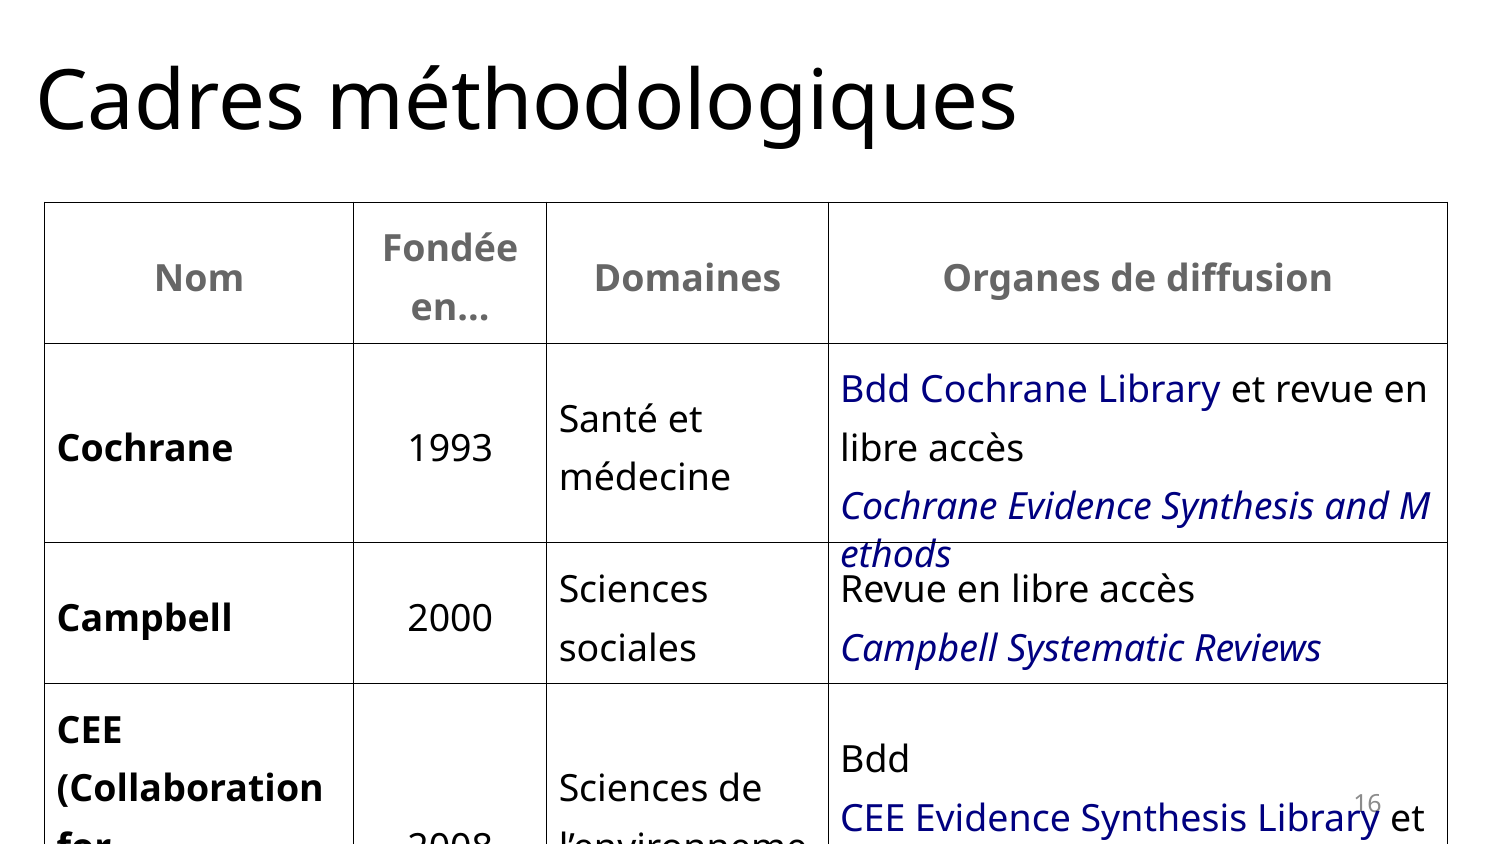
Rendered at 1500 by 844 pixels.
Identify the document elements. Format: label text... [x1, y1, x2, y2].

table_cell Santé et médecine [547, 344, 828, 542]
table_cell 2008 [354, 684, 546, 844]
table_cell Revue en libre accès Campbell Systematic Reviews [829, 543, 1447, 683]
table_header Domaines [547, 203, 828, 343]
table_cell Cochrane [45, 344, 353, 542]
table_header Fondée en... [354, 203, 546, 343]
table_cell CEE (Collaboration for Environmental Evidence) [45, 684, 353, 844]
table_cell Sciences de l’environnement [547, 684, 828, 844]
table_header Organes de diffusion [829, 203, 1447, 343]
table_cell 2000 [354, 543, 546, 683]
table_cell Sciences sociales [547, 543, 828, 683]
title Cadres méthodologiques [20, 21, 1500, 185]
table_cell Campbell [45, 543, 353, 683]
table_header Nom [45, 203, 353, 343]
table_cell 2008 [455, 836, 466, 844]
table_cell 2008 [433, 836, 444, 844]
table_cell 1993 [354, 344, 546, 542]
table_cell Bdd CEE Evidence Synthesis Library et revue en libre accès Environmental Evidence [829, 684, 1447, 844]
table_cell Bdd Cochrane Library et revue en libre accès Cochrane Evidence Synthesis and Methods [829, 344, 1447, 542]
